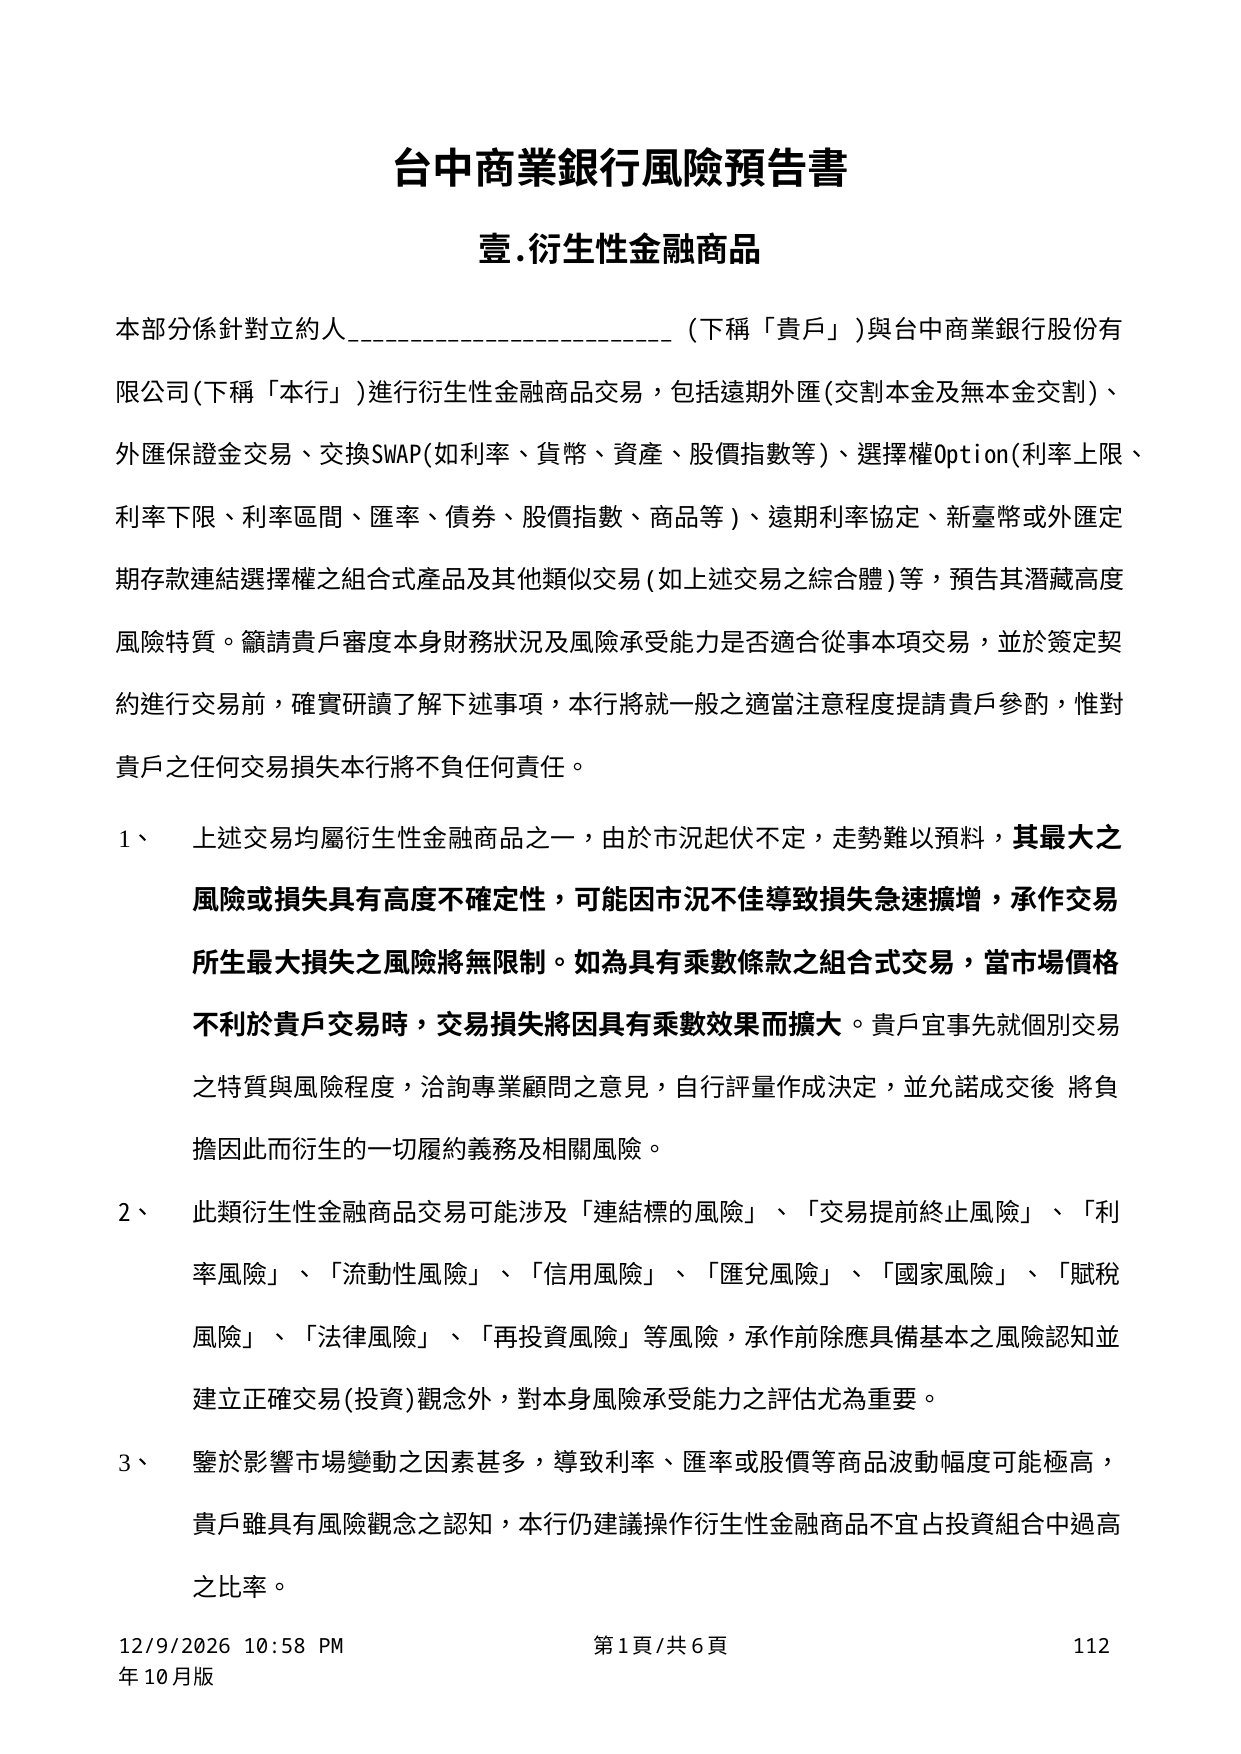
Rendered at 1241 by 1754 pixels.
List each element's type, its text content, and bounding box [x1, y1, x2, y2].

text 壹.衍生性金融商品 [118, 205, 1122, 268]
text 本部分係針對立約人__________________________ (下稱「貴戶」)與台中商業銀行股份有限公司(下稱「本行」)進行衍生性金融商品交易，包括遠期外匯(交割本金及無本金交割)、外匯保證金交易、交換SWAP(如利率、貨幣、資產、股價指數等)、選擇權Option(利率上限、利率下限、利率區間、匯率、債券、股價指數、商品等)、遠期利率協定、新臺幣或外匯定期存款連結選擇權之組合式產品及其他類似交易(如上述交易之綜合體)等，預告其潛藏高度風險特質。籲請貴戶審度本身財務狀況及風險承受能力是否適合從事本項交易，並於簽定契約進行交易前，確實研讀了解下述事項，本行將就一般之適當注意程度提請貴戶參酌，惟對貴戶之任何交易損失本行將不負任何責任。 [115, 286, 1125, 786]
list 此類衍生性金融商品交易可能涉及「連結標的風險」、「交易提前終止風險」、「利率風險」、「流動性風險」、「信用風險」、「匯兌風險」、「國家風險」、「賦稅風險」、「法律風險」、「再投資風險」等風險，承作前除應具備基本之風險認知並建立正確交易(投資)觀念外，對本身風險承受能力之評估尤為重要。 [118, 1169, 1122, 1419]
text 台中商業銀行風險預告書 [118, 124, 1122, 186]
list 上述交易均屬衍生性金融商品之一，由於市況起伏不定，走勢難以預料，其最大之風險或損失具有高度不確定性，可能因市況不佳導致損失急速擴增，承作交易所生最大損失之風險將無限制。如為具有乘數條款之組合式交易，當市場價格不利於貴戶交易時，交易損失將因具有乘數效果而擴大。貴戶宜事先就個別交易之特質與風險程度，洽詢專業顧問之意見，自行評量作成決定，並允諾成交後 將負擔因此而衍生的一切履約義務及相關風險。 [118, 794, 1122, 1169]
list 鑒於影響市場變動之因素甚多，導致利率、匯率或股價等商品波動幅度可能極高， 貴戶雖具有風險觀念之認知，本行仍建議操作衍生性金融商品不宜占投資組合中過高之比率。 [118, 1419, 1122, 1606]
